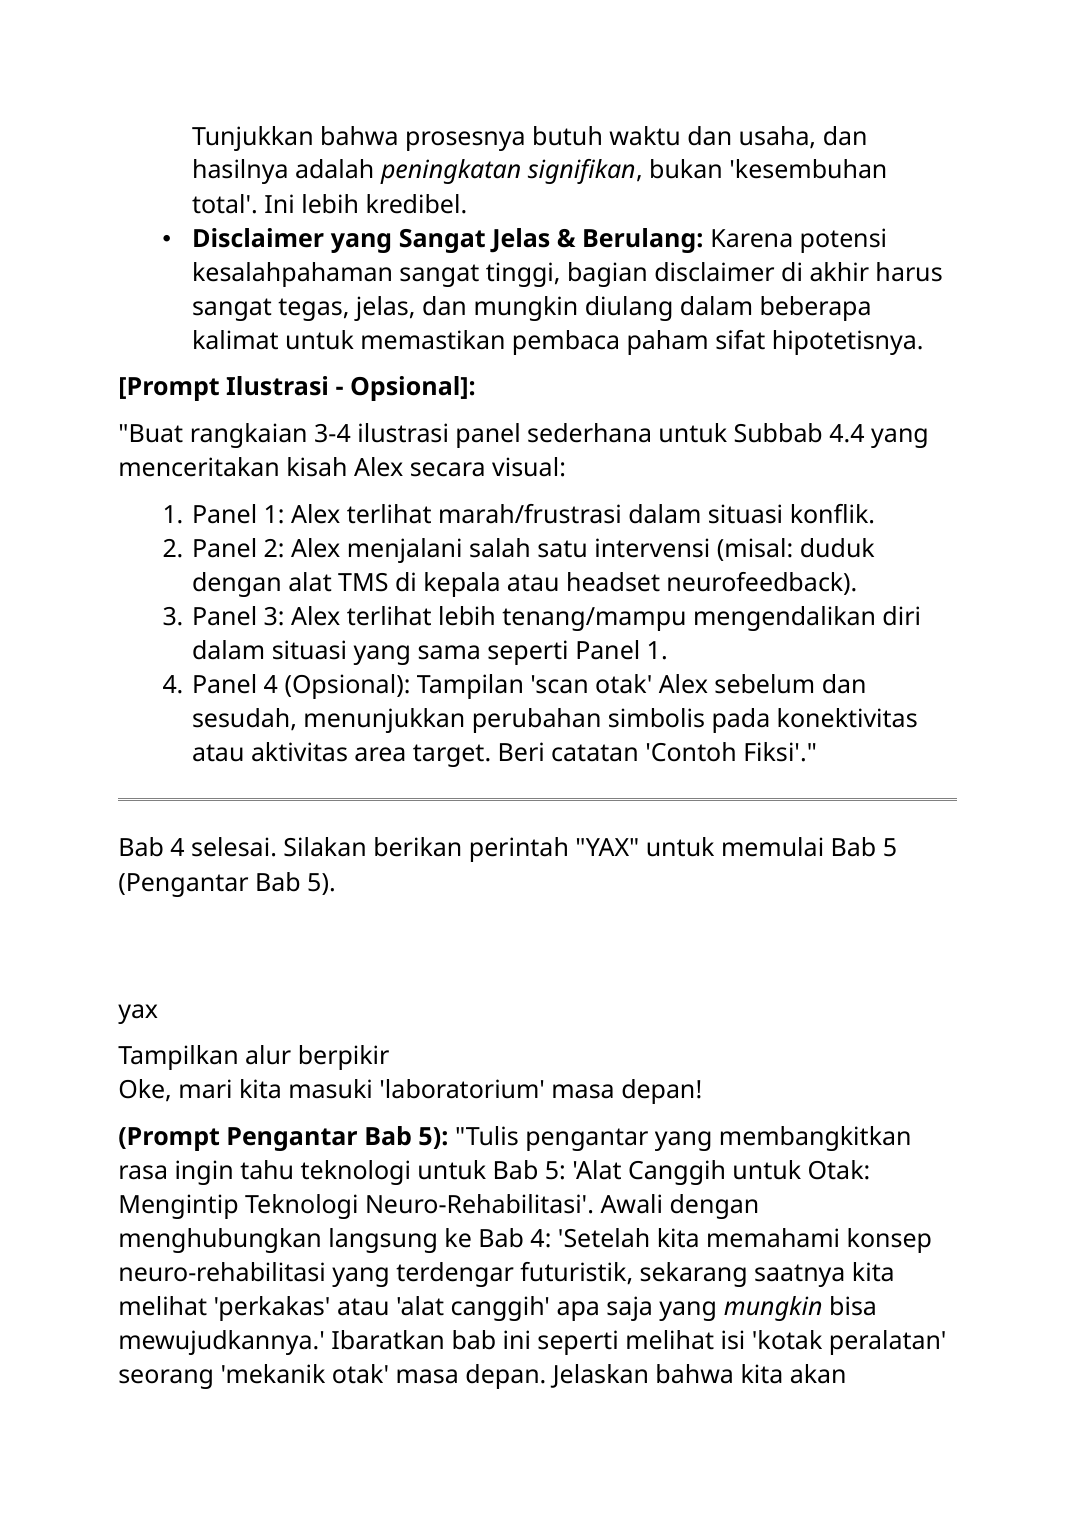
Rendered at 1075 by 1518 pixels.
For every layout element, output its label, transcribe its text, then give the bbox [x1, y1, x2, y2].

text Tampilkan alur berpikir [118, 1038, 957, 1072]
list Tunjukkan bahwa prosesnya butuh waktu dan usaha, dan hasilnya adalah peningkatan signifikan, bukan 'kesembuhan total'. Ini lebih kredibel. [162, 118, 957, 220]
text yax [118, 991, 957, 1025]
list Panel 4 (Opsional): Tampilan 'scan otak' Alex sebelum dan sesudah, menunjukkan perubahan simbolis pada konektivitas atau aktivitas area target. Beri catatan 'Contoh Fiksi'." [162, 667, 957, 769]
text "Buat rangkaian 3-4 ilustrasi panel sederhana untuk Subbab 4.4 yang menceritakan kisah Alex secara visual: [118, 416, 957, 484]
text (Prompt Pengantar Bab 5): "Tulis pengantar yang membangkitkan rasa ingin tahu teknologi untuk Bab 5: 'Alat Canggih untuk Otak: Mengintip Teknologi Neuro-Rehabilitasi'. Awali dengan menghubungkan langsung ke Bab 4: 'Setelah kita memahami konsep neuro-rehabilitasi yang terdengar futuristik, sekarang saatnya kita melihat 'perkakas' atau 'alat canggih' apa saja yang mungkin bisa mewujudkannya.' Ibaratkan bab ini seperti melihat isi 'kotak peralatan' seorang 'mekanik otak' masa depan. Jelaskan bahwa kita akan [118, 1118, 957, 1391]
list Panel 3: Alex terlihat lebih tenang/mampu mengendalikan diri dalam situasi yang sama seperti Panel 1. [162, 598, 957, 667]
list Panel 1: Alex terlihat marah/frustrasi dalam situasi konflik. [162, 496, 957, 530]
list Panel 2: Alex menjalani salah satu intervensi (misal: duduk dengan alat TMS di kepala atau headset neurofeedback). [162, 530, 957, 598]
list Disclaimer yang Sangat Jelas & Berulang: Karena potensi kesalahpahaman sangat tinggi, bagian disclaimer di akhir harus sangat tegas, jelas, dan mungkin diulang dalam beberapa kalimat untuk memastikan pembaca paham sifat hipotetisnya. [162, 220, 957, 357]
text Bab 4 selesai. Silakan berikan perintah "YAX" untuk memulai Bab 5 (Pengantar Bab 5). [118, 830, 957, 898]
text [Prompt Ilustrasi - Opsional]: [118, 369, 957, 403]
text Oke, mari kita masuki 'laboratorium' masa depan! [118, 1072, 957, 1106]
